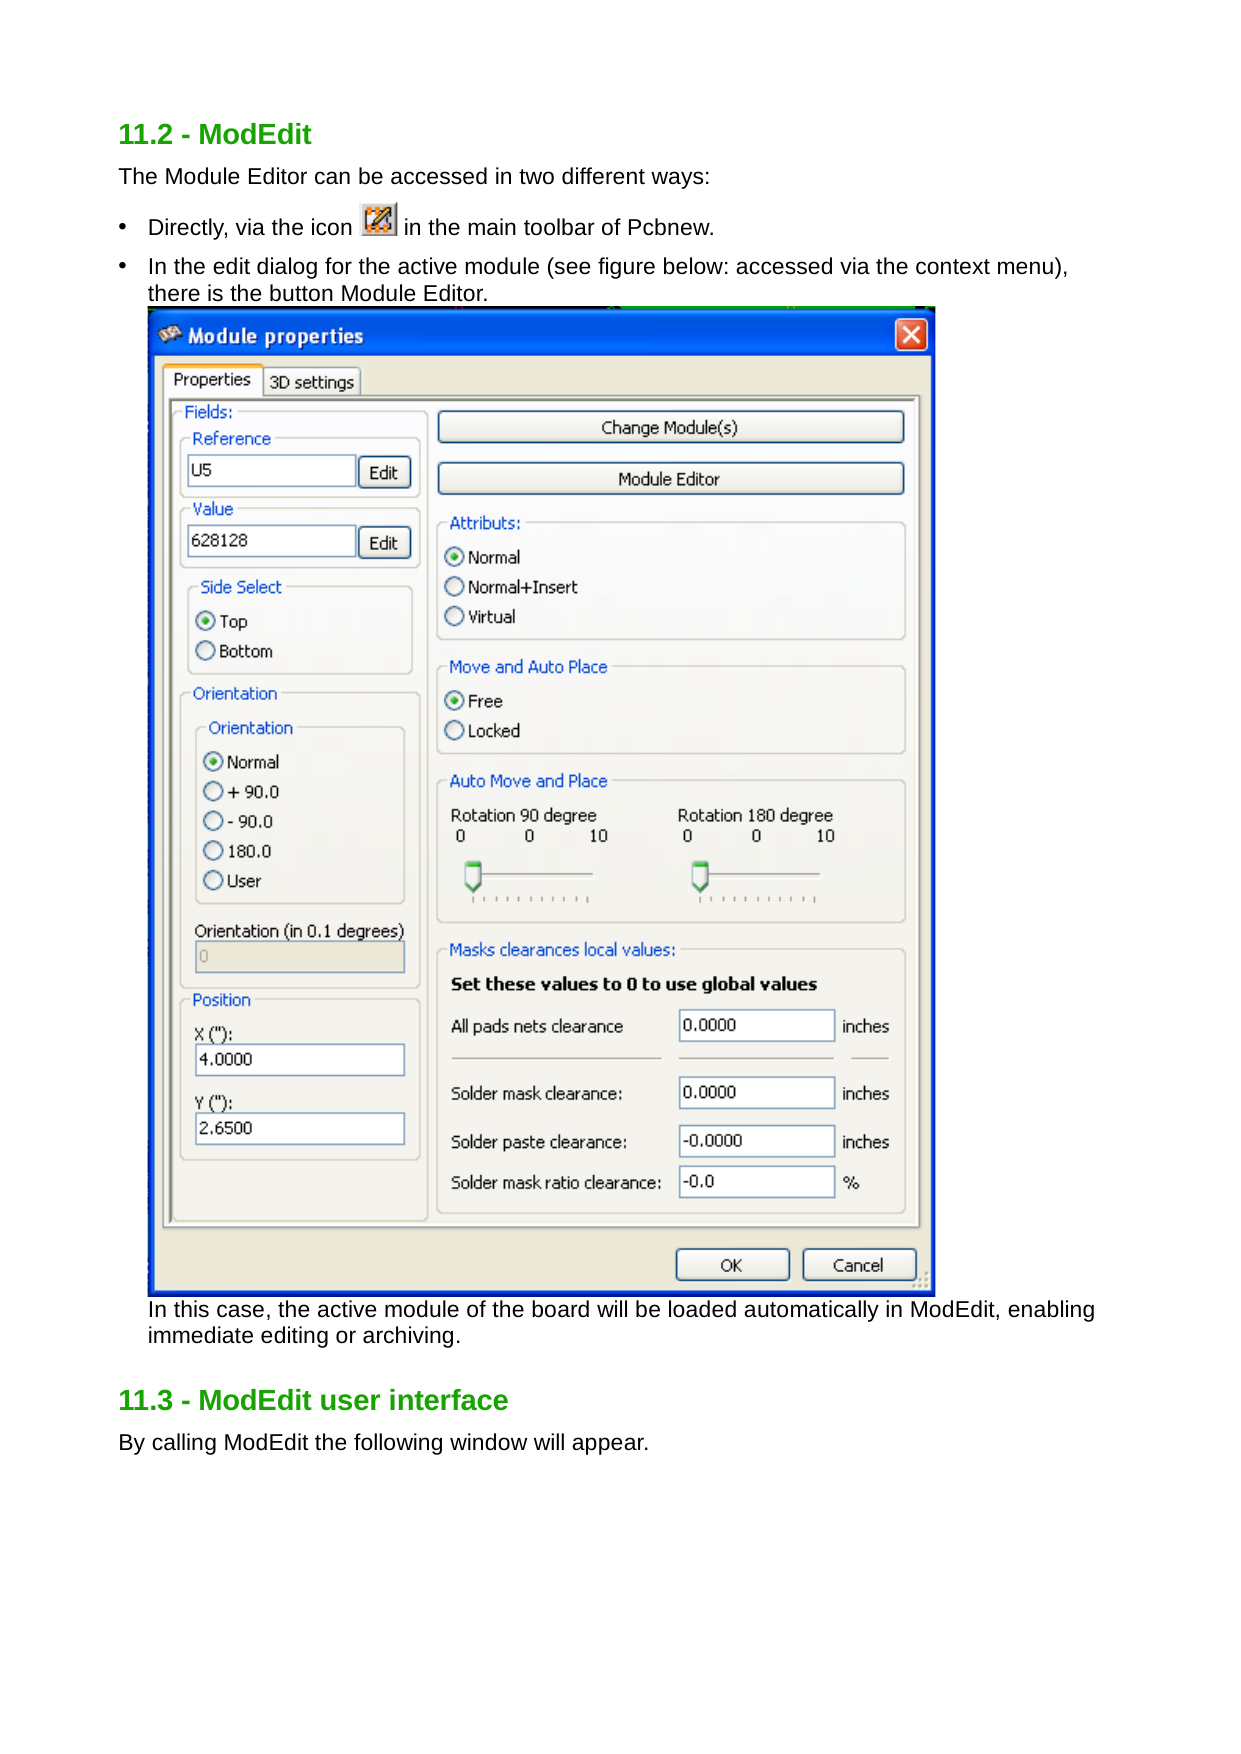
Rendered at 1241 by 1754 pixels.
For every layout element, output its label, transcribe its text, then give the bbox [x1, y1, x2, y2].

list Directly, via the icon in the main toolbar of Pcbnew. [118, 202, 1122, 241]
subtitle ModEdit user interface [118, 1384, 1122, 1417]
subtitle ModEdit [118, 118, 1122, 151]
text The Module Editor can be accessed in two different ways: [118, 163, 1122, 189]
text By calling ModEdit the following window will appear. [118, 1429, 1122, 1455]
picture [359, 201, 398, 236]
list In the edit dialog for the active module (see figure below: accessed via the context menu), there is the button Module Editor. In this case, the active module of the board will be loaded automatically in ModEdit, enabling immediate editing or archiving. [118, 254, 1122, 1349]
picture [147, 306, 936, 1297]
